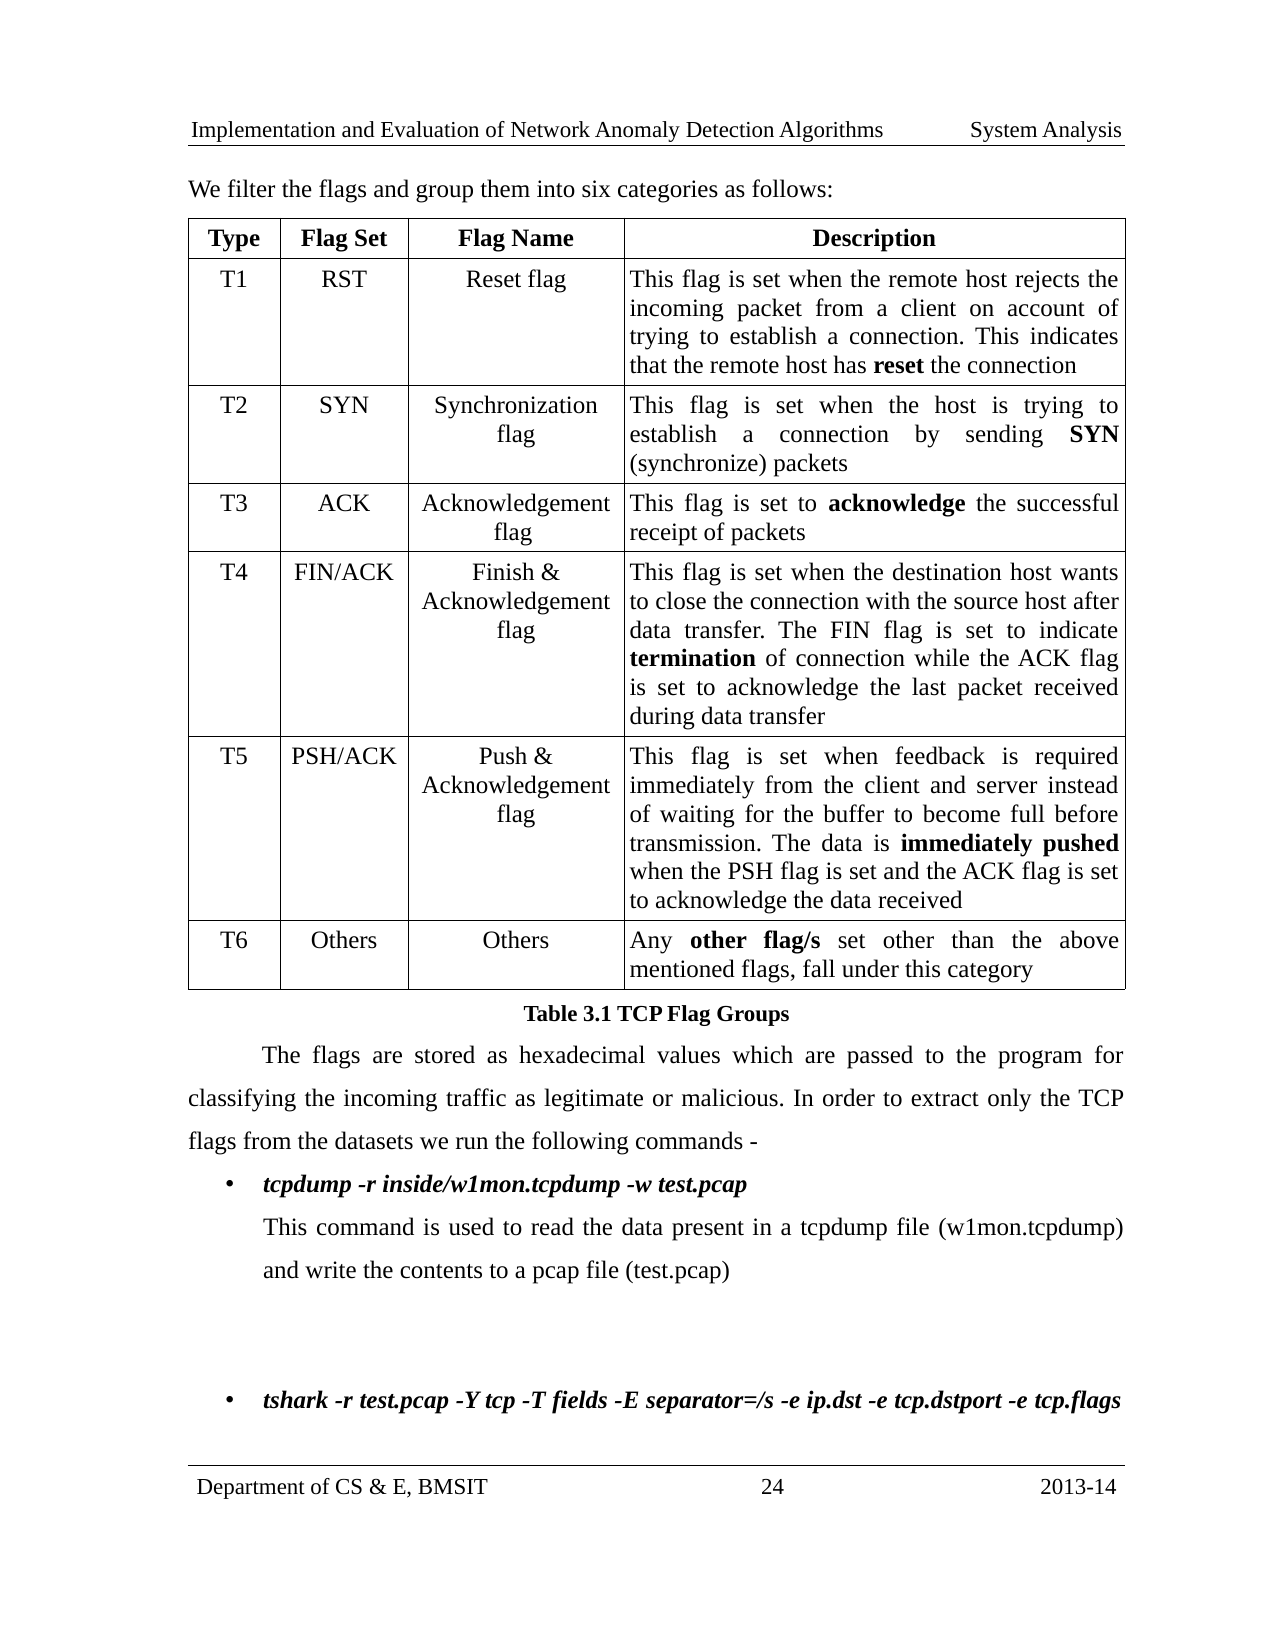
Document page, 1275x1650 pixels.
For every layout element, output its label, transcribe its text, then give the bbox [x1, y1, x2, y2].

table_cell T5 [189, 737, 280, 919]
table_header Type [189, 219, 280, 258]
table_cell Others [409, 921, 624, 989]
table_cell Acknowledgement flag [409, 484, 624, 551]
table_cell Push & Acknowledgement flag [409, 737, 624, 919]
text The flags are stored as hexadecimal values which are passed to the program for classifying the incoming traffic as legitimate or malicious. In order to extract only the TCP flags from the datasets we run the following commands - [188, 1040, 1125, 1155]
table_cell PSH/ACK [281, 737, 408, 919]
table_cell Synchronization flag [409, 386, 624, 482]
table_cell T3 [189, 484, 280, 551]
table_cell FIN/ACK [281, 552, 408, 736]
table_cell Others [281, 921, 408, 989]
table_cell This flag is set when feedback is required immediately from the client and server instead of waiting for the buffer to become full before transmission. The data is immediately pushed when the PSH flag is set and the ACK flag is set to acknowledge the data received [625, 737, 1125, 919]
table_cell T6 [189, 921, 280, 989]
table_cell T1 [189, 259, 280, 384]
table_cell SYN [281, 386, 408, 482]
list tshark -r test.pcap -Y tcp -T fields -E separator=/s -e ip.dst -e tcp.dstport -e tcp.flags [225, 1385, 1125, 1414]
text Table 3.1 TCP Flag Groups [188, 1001, 1125, 1027]
table_cell T4 [189, 552, 280, 736]
table_cell T2 [189, 386, 280, 482]
table_cell This flag is set when the remote host rejects the incoming packet from a client on account of trying to establish a connection. This indicates that the remote host has reset the connection [625, 259, 1125, 384]
table_cell This flag is set when the host is trying to establish a connection by sending SYN (synchronize) packets [625, 386, 1125, 482]
table_cell Reset flag [409, 259, 624, 384]
list This command is used to read the data present in a tcpdump file (w1mon.tcpdump) and write the contents to a pcap file (test.pcap) [225, 1212, 1125, 1284]
table_cell RST [281, 259, 408, 384]
table_header Flag Name [409, 219, 624, 258]
table_cell Finish & Acknowledgement flag [409, 552, 624, 736]
table_cell This flag is set when the destination host wants to close the connection with the source host after data transfer. The FIN flag is set to indicate termination of connection while the ACK flag is set to acknowledge the last packet received during data transfer [625, 552, 1125, 736]
text We filter the flags and group them into six categories as follows: [188, 174, 1125, 203]
list tcpdump -r inside/w1mon.tcpdump -w test.pcap [225, 1169, 1125, 1198]
table_cell ACK [281, 484, 408, 551]
table_header Flag Set [281, 219, 408, 258]
table_cell This flag is set to acknowledge the successful receipt of packets [625, 484, 1125, 551]
table_header Description [625, 219, 1125, 258]
table_cell Any other flag/s set other than the above mentioned flags, fall under this category [625, 921, 1125, 989]
